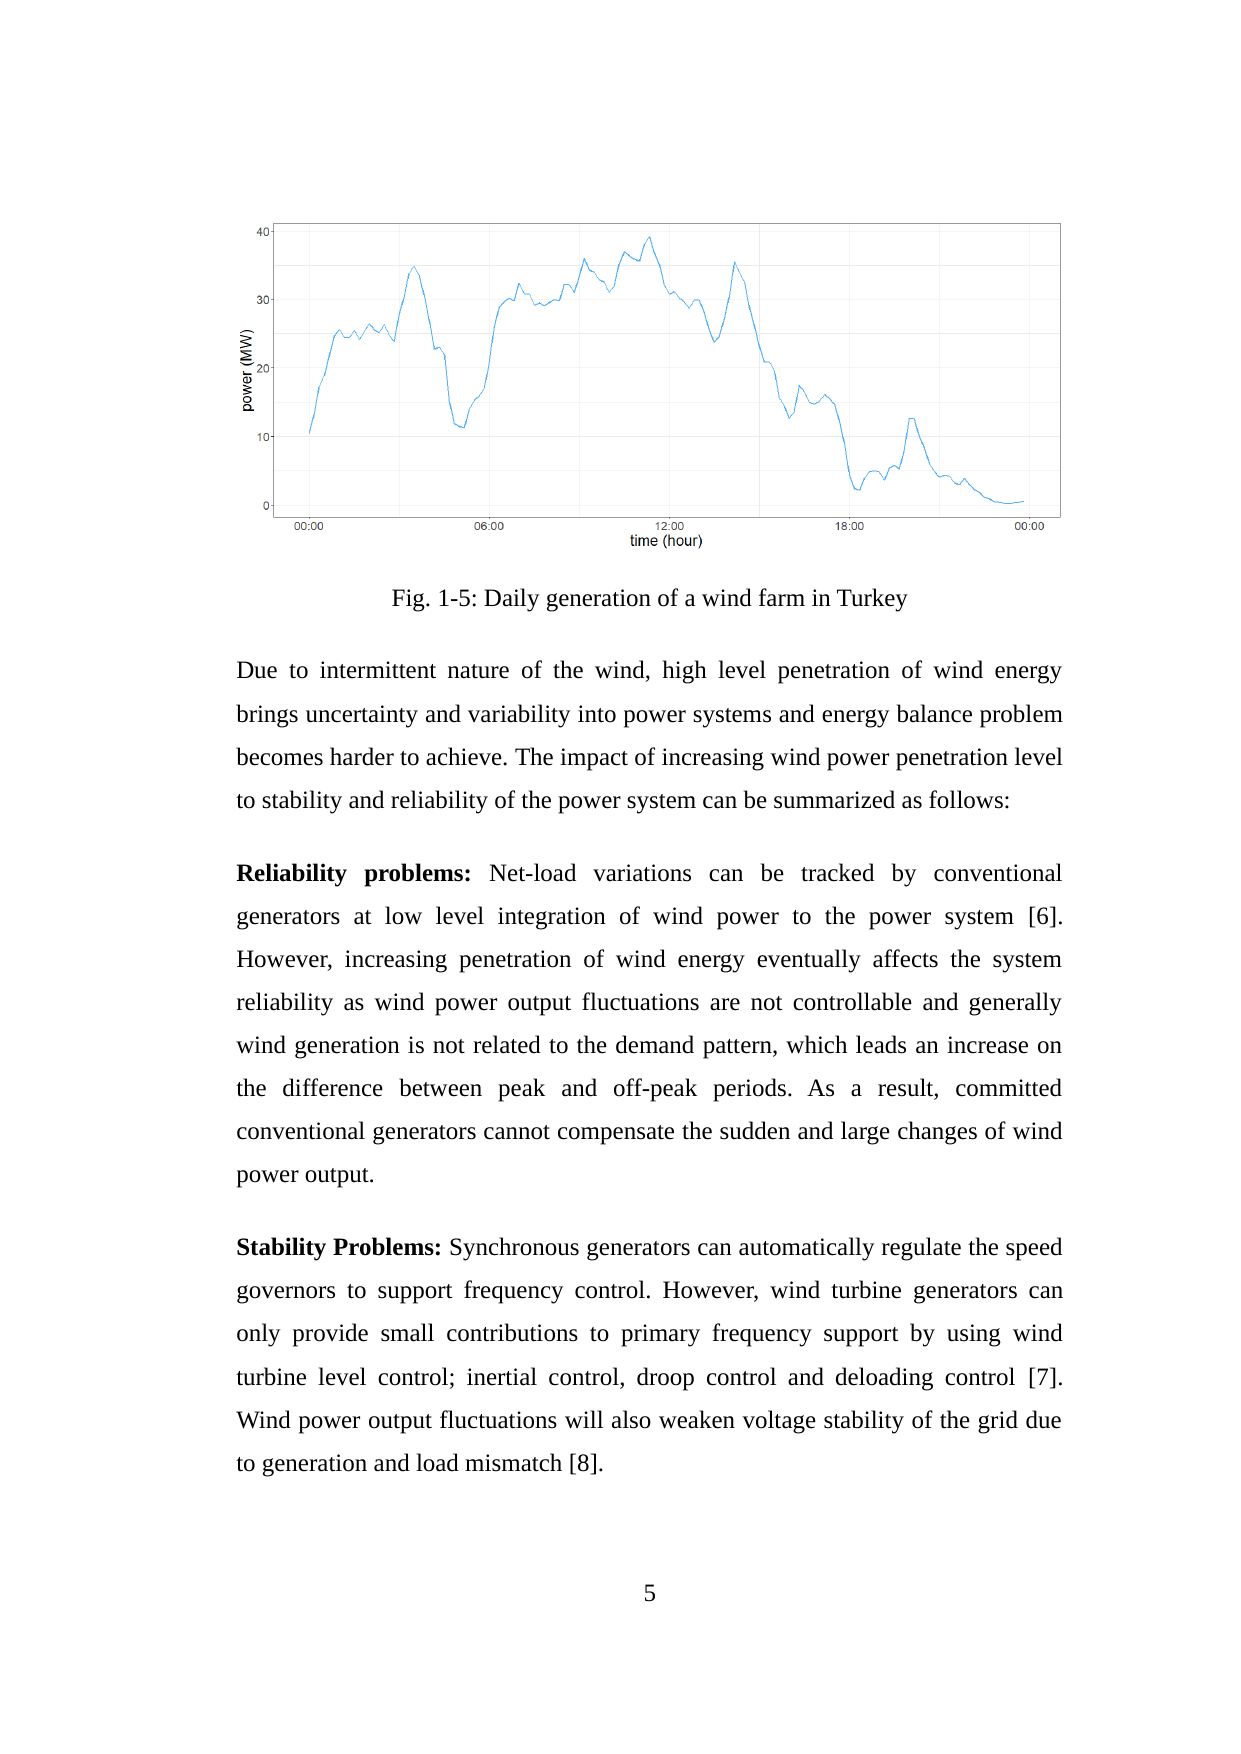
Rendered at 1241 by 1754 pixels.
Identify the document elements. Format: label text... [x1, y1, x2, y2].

text Fig. 1-5: Daily generation of a wind farm in Turkey [236, 583, 1063, 612]
text Reliability problems: Net-load variations can be tracked by conventional generators at low level integration of wind power to the power system [6]⁠. However, increasing penetration of wind energy eventually affects the system reliability as wind power output fluctuations are not controllable and generally wind generation is not related to the demand pattern, which leads an increase on the difference between peak and off-peak periods. As a result, committed conventional generators cannot compensate the sudden and large changes of wind power output. [236, 858, 1063, 1188]
picture [236, 219, 1064, 551]
text Due to intermittent nature of the wind, high level penetration of wind energy brings uncertainty and variability into power systems and energy balance problem becomes harder to achieve. The impact of increasing wind power penetration level to stability and reliability of the power system can be summarized as follows: [236, 656, 1063, 814]
text Stability Problems: Synchronous generators can automatically regulate the speed governors to support frequency control. However, wind turbine generators can only provide small contributions to primary frequency support by using wind turbine level control; inertial control, droop control and deloading control [7]⁠. Wind power output fluctuations will also weaken voltage stability of the grid due to generation and load mismatch [8]⁠. [236, 1232, 1063, 1477]
